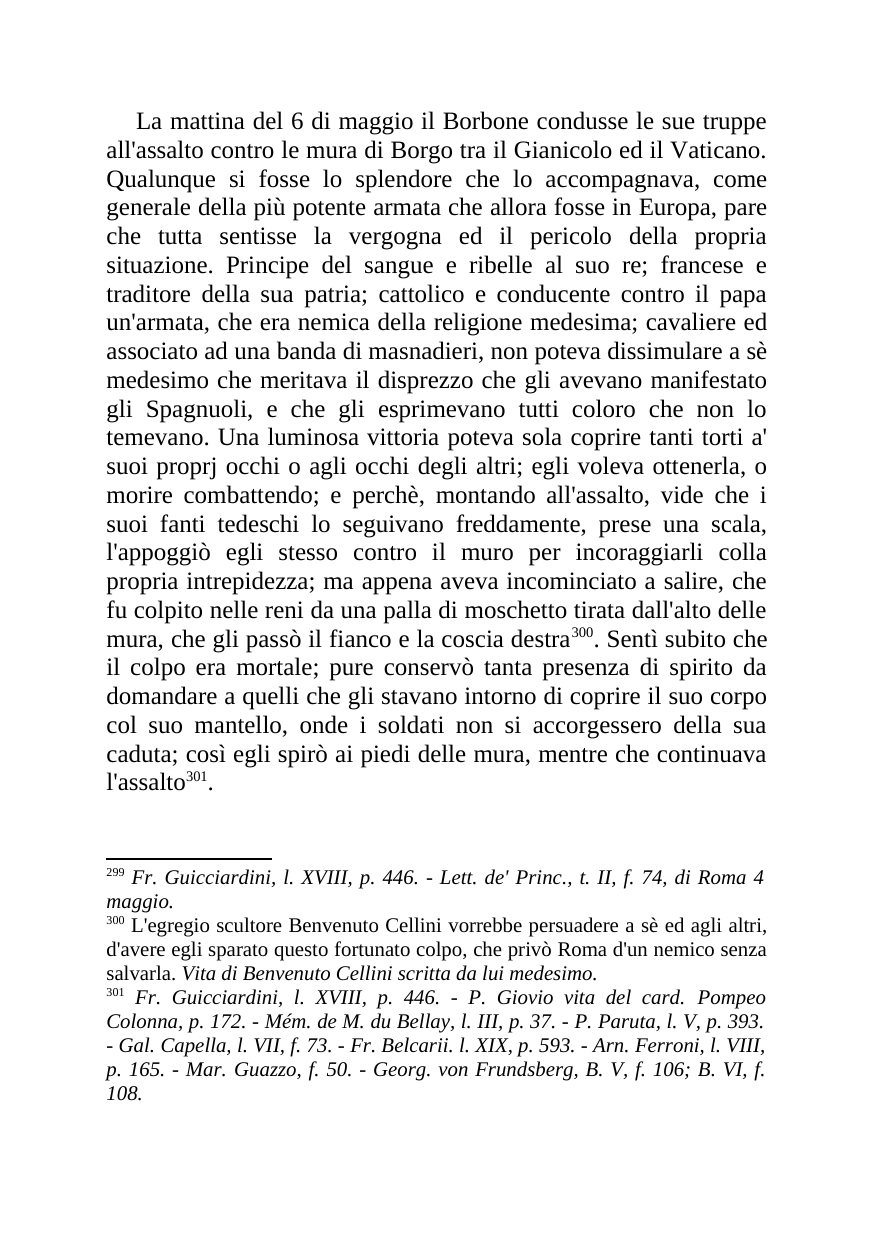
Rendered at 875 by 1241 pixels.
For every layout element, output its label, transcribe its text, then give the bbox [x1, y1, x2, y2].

text Fr. Guicciardini, l. XVIII, p. 446. - P. Giovio vita del card. Pompeo Colonna, p. 172. - Mém. de M. du Bellay, l. III, p. 37. - P. Paruta, l. V, p. 393. - Gal. Capella, l. VII, f. 73. - Fr. Belcarii. l. XIX, p. 593. - Arn. Ferroni, l. VIII, p. 165. - Mar. Guazzo, f. 50. - Georg. von Frundsberg, B. V, f. 106; B. VI, f. 108. [106, 985, 768, 1105]
text L'egregio scultore Benvenuto Cellini vorrebbe persuadere a sè ed agli altri, d'avere egli sparato questo fortunato colpo, che privò Roma d'un nemico senza salvarla. Vita di Benvenuto Cellini scritta da lui medesimo. [106, 913, 768, 985]
text Fr. Guicciardini, l. XVIII, p. 446. - Lett. de' Princ., t. II, f. 74, di Roma 4 maggio. [106, 864, 768, 913]
text La mattina del 6 di maggio il Borbone condusse le sue truppe all'assalto contro le mura di Borgo tra il Gianicolo ed il Vaticano. Qualunque si fosse lo splendore che lo accompagnava, come generale della più potente armata che allora fosse in Europa, pare che tutta sentisse la vergogna ed il pericolo della propria situazione. Principe del sangue e ribelle al suo re; francese e traditore della sua patria; cattolico e conducente contro il papa un'armata, che era nemica della religione medesima; cavaliere ed associato ad una banda di masnadieri, non poteva dissimulare a sè medesimo che meritava il disprezzo che gli avevano manifestato gli Spagnuoli, e che gli esprimevano tutti coloro che non lo temevano. Una luminosa vittoria poteva sola coprire tanti torti a' suoi proprj occhi o agli occhi degli altri; egli voleva ottenerla, o morire combattendo; e perchè, montando all'assalto, vide che i suoi fanti tedeschi lo seguivano freddamente, prese una scala, l'appoggiò egli stesso contro il muro per incoraggiarli colla propria intrepidezza; ma appena aveva incominciato a salire, che fu colpito nelle reni da una palla di moschetto tirata dall'alto delle mura, che gli passò il fianco e la coscia destra. Sentì subito che il colpo era mortale; pure conservò tanta presenza di spirito da domandare a quelli che gli stavano intorno di coprire il suo corpo col suo mantello, onde i soldati non si accorgessero della sua caduta; così egli spirò ai piedi delle mura, mentre che continuava l'assalto. [106, 106, 768, 796]
